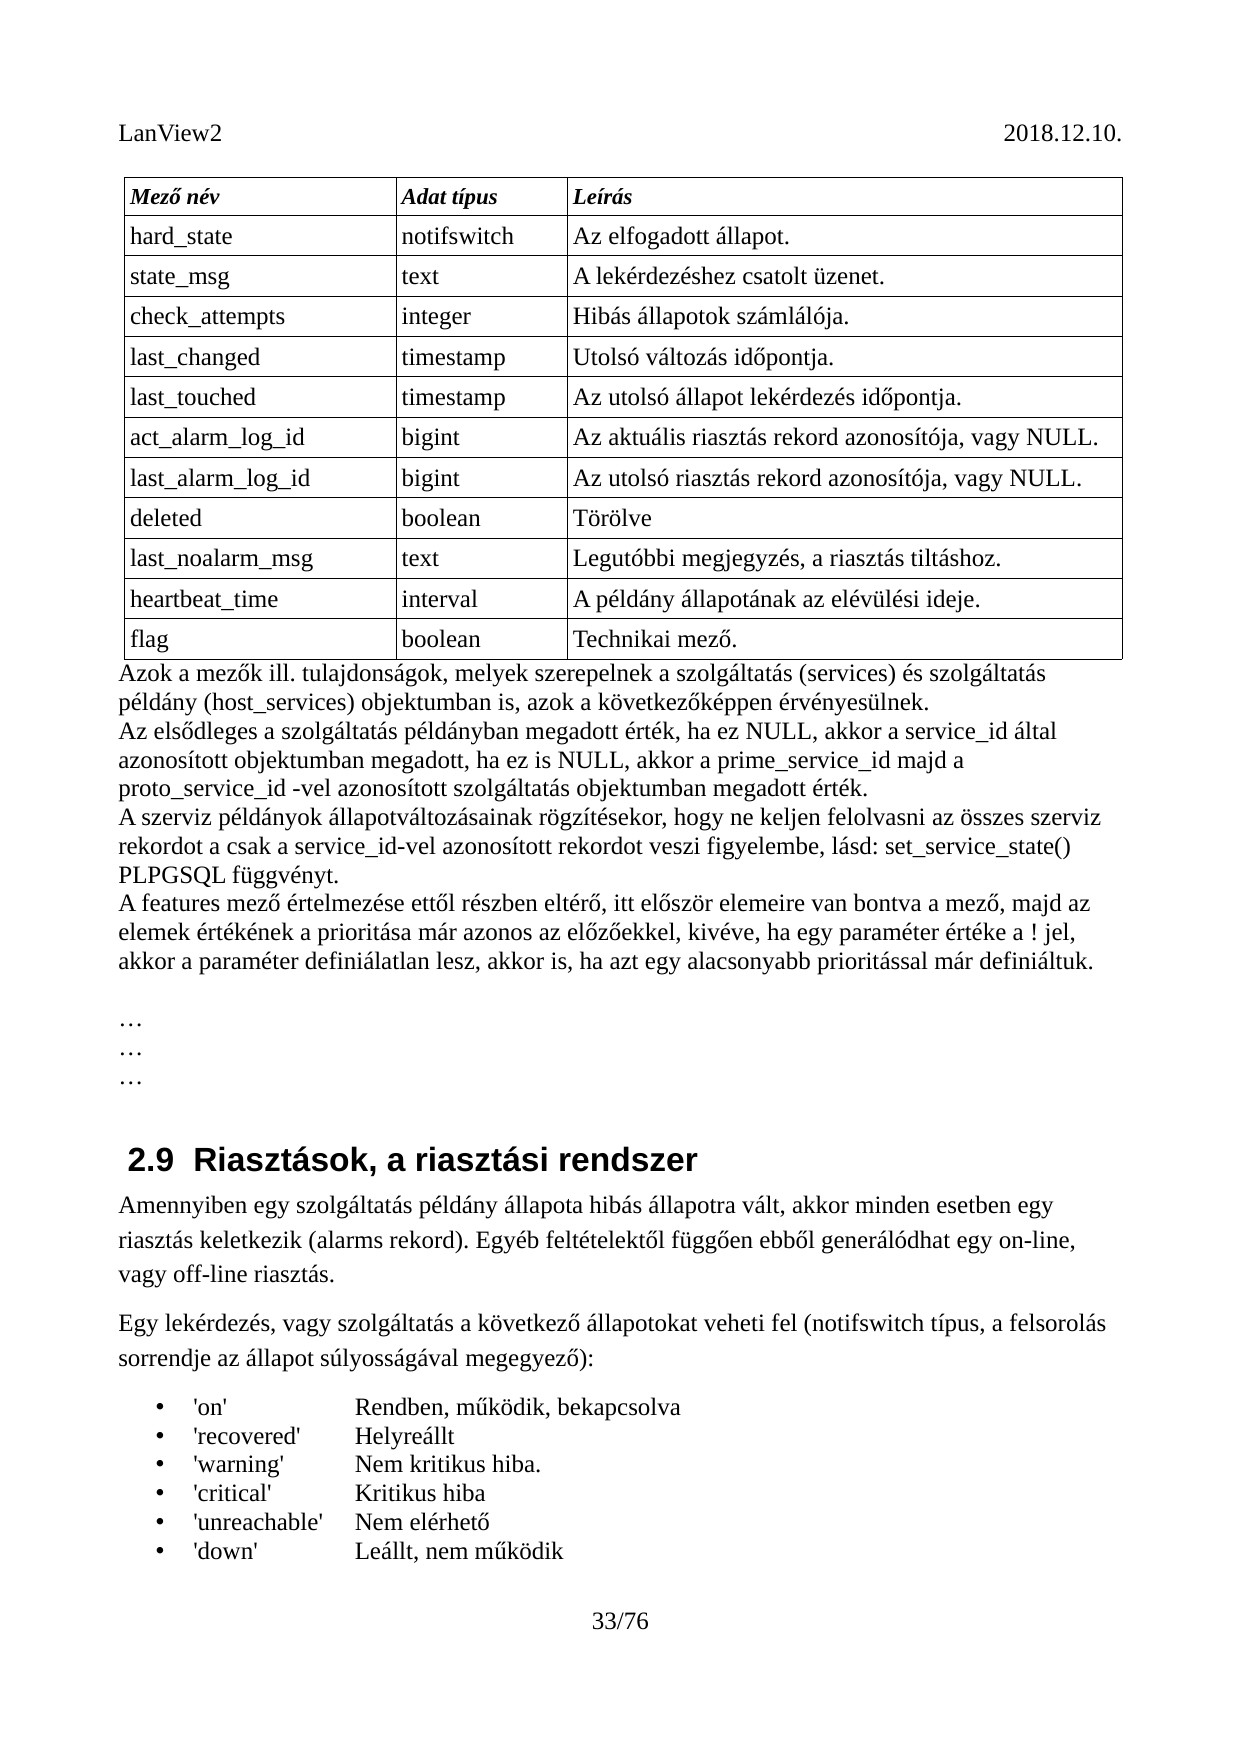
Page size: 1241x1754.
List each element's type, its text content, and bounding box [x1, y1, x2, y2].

table_cell deleted [125, 498, 396, 537]
text … [118, 1003, 1122, 1032]
list 'warning' Nem kritikus hiba. [156, 1449, 1122, 1478]
table_cell text [397, 256, 567, 296]
subtitle Riasztások, a riasztási rendszer [118, 1139, 1122, 1178]
table_cell Az elfogadott állapot. [568, 216, 1122, 255]
table_cell bigint [397, 458, 567, 497]
list 'down' Leállt, nem működik [156, 1536, 1122, 1564]
table_cell integer [397, 297, 567, 336]
list 'unreachable' Nem elérhető [156, 1507, 1122, 1536]
table_cell timestamp [397, 377, 567, 417]
table_cell Utolsó változás időpontja. [568, 337, 1122, 376]
table_cell check_attempts [125, 297, 396, 336]
list 'on' Rendben, működik, bekapcsolva [156, 1392, 1122, 1421]
text A features mező értelmezése ettől részben eltérő, itt először elemeire van bontva a mező, majd az elemek értékének a prioritása már azonos az előzőekkel, kivéve, ha egy paraméter értéke a ! jel, akkor a paraméter definiálatlan lesz, akkor is, ha azt egy alacsonyabb prioritással már definiáltuk. [118, 888, 1122, 975]
table_cell state_msg [125, 256, 396, 296]
table_cell hard_state [125, 216, 396, 255]
table_cell Legutóbbi megjegyzés, a riasztás tiltáshoz. [568, 539, 1122, 578]
text … [118, 1032, 1122, 1061]
text … [118, 1061, 1122, 1090]
table_cell boolean [397, 619, 567, 658]
table_cell Az aktuális riasztás rekord azonosítója, vagy NULL. [568, 418, 1122, 457]
text Azok a mezők ill. tulajdonságok, melyek szerepelnek a szolgáltatás (services) és szolgáltatás példány (host_services) objektumban is, azok a következőképpen érvényesülnek. [118, 658, 1122, 716]
table_cell last_noalarm_msg [125, 539, 396, 578]
table_header Adat típus [397, 178, 567, 215]
table_cell last_touched [125, 377, 396, 417]
table_header Leírás [568, 178, 1122, 215]
text A szerviz példányok állapotváltozásainak rögzítésekor, hogy ne keljen felolvasni az összes szerviz rekordot a csak a service_id-vel azonosított rekordot veszi figyelembe, lásd: set_service_state() PLPGSQL függvényt. [118, 802, 1122, 888]
text Amennyiben egy szolgáltatás példány állapota hibás állapotra vált, akkor minden esetben egy riasztás keletkezik (alarms rekord). Egyéb feltételektől függően ebből generálódhat egy on-line, vagy off-line riasztás. [118, 1191, 1122, 1288]
table_header Mező név [125, 178, 396, 215]
table_cell Az utolsó állapot lekérdezés időpontja. [568, 377, 1122, 417]
table_cell flag [125, 619, 396, 658]
table_cell Hibás állapotok számlálója. [568, 297, 1122, 336]
table_cell bigint [397, 418, 567, 457]
table_cell text [397, 539, 567, 578]
table_cell timestamp [397, 337, 567, 376]
table_cell Technikai mező. [568, 619, 1122, 658]
table_cell heartbeat_time [125, 579, 396, 618]
text Az elsődleges a szolgáltatás példányban megadott érték, ha ez NULL, akkor a service_id által azonosított objektumban megadott, ha ez is NULL, akkor a prime_service_id majd a proto_service_id -vel azonosított szolgáltatás objektumban megadott érték. [118, 716, 1122, 802]
table_cell act_alarm_log_id [125, 418, 396, 457]
table_cell A lekérdezéshez csatolt üzenet. [568, 256, 1122, 296]
text Egy lekérdezés, vagy szolgáltatás a következő állapotokat veheti fel (notifswitch típus, a felsorolás sorrendje az állapot súlyosságával megegyező): [118, 1308, 1122, 1372]
table_cell notifswitch [397, 216, 567, 255]
list 'recovered' Helyreállt [156, 1421, 1122, 1449]
list 'critical' Kritikus hiba [156, 1478, 1122, 1507]
table_cell last_alarm_log_id [125, 458, 396, 497]
table_cell A példány állapotának az elévülési ideje. [568, 579, 1122, 618]
table_cell Törölve [568, 498, 1122, 537]
table_cell boolean [397, 498, 567, 537]
table_cell Az utolsó riasztás rekord azonosítója, vagy NULL. [568, 458, 1122, 497]
table_cell last_changed [125, 337, 396, 376]
table_cell interval [397, 579, 567, 618]
